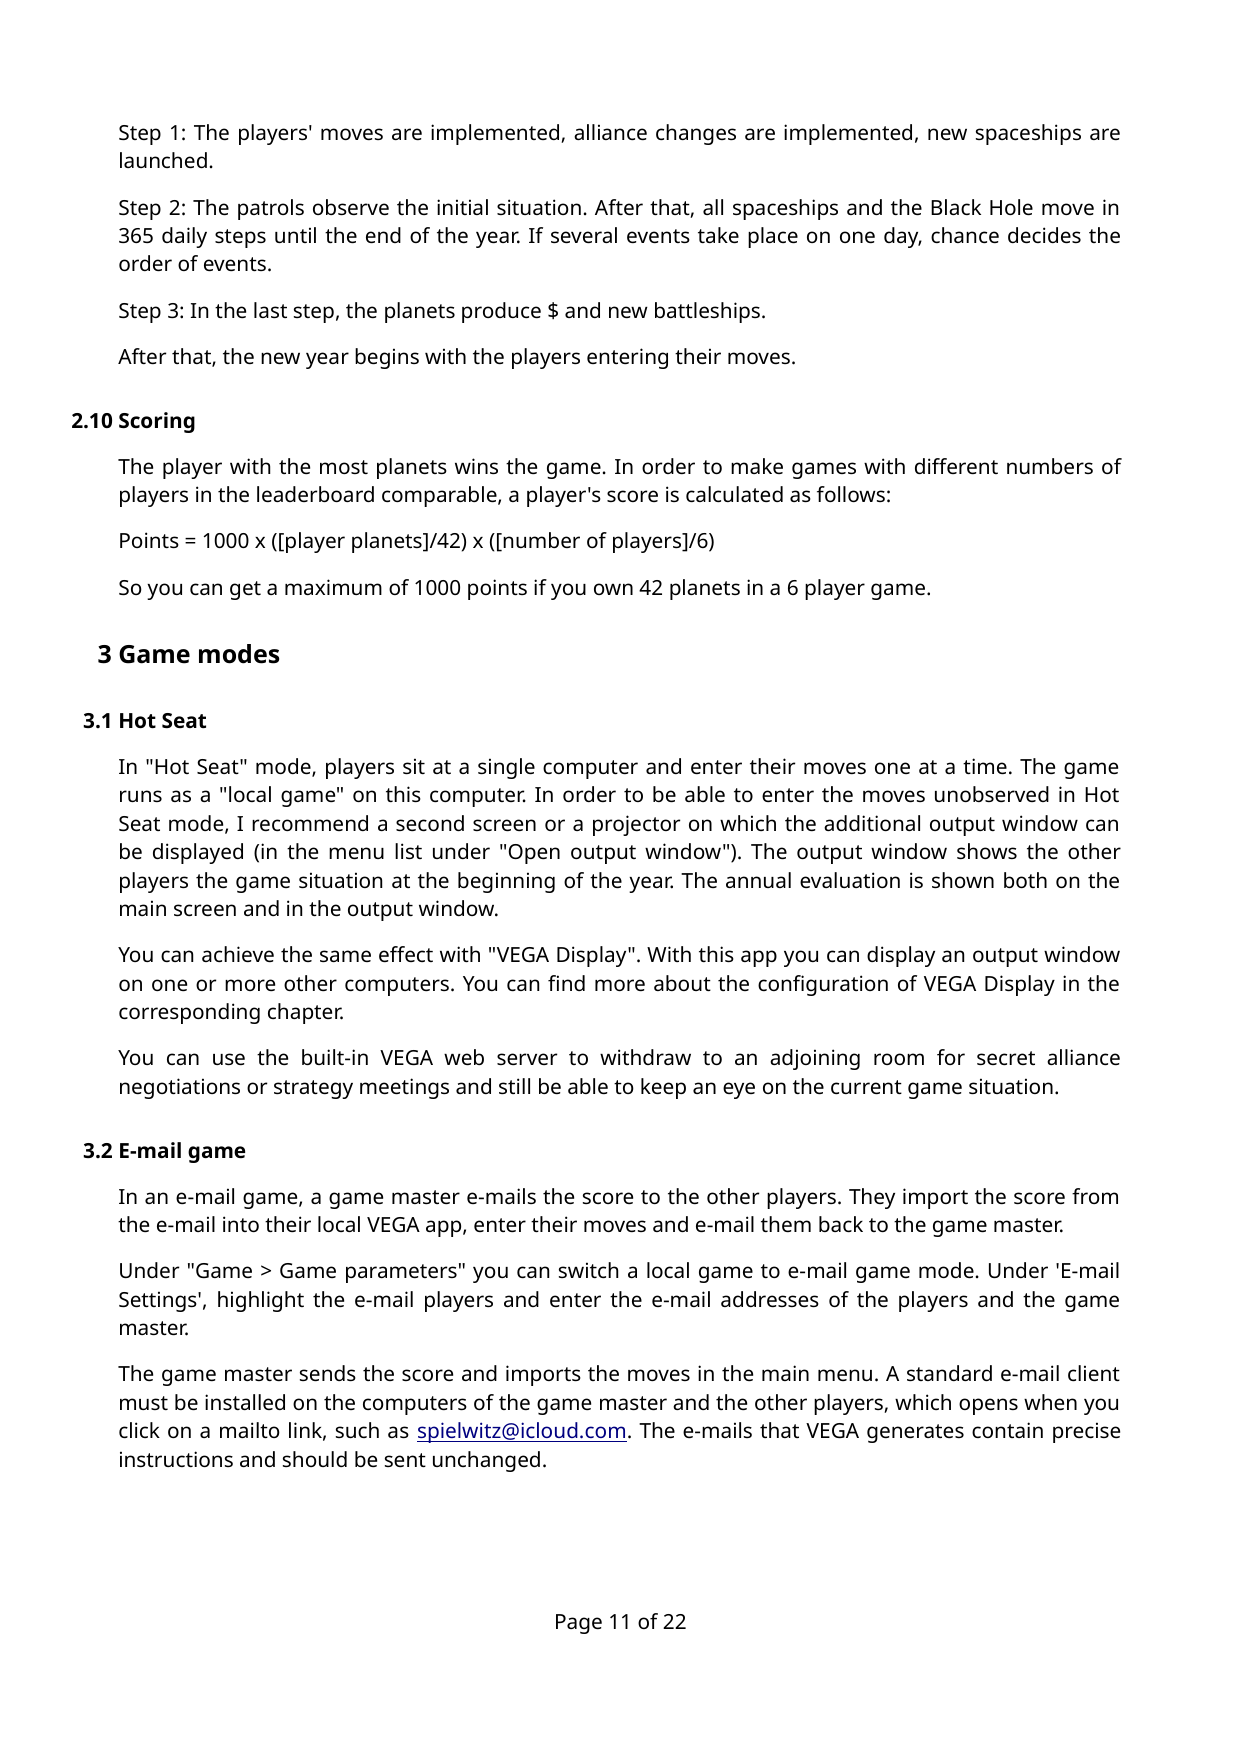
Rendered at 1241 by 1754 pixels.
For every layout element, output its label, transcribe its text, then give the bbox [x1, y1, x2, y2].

text Points = 1000 x ([player planets]/42) x ([number of players]/6) [118, 526, 1122, 555]
subtitle Hot Seat [118, 706, 1122, 734]
text So you can get a maximum of 1000 points if you own 42 planets in a 6 player game. [118, 573, 1122, 601]
text In an e-mail game, a game master e-mails the score to the other players. They import the score from the e-mail into their local VEGA app, enter their moves and e-mail them back to the game master. [118, 1182, 1122, 1239]
text After that, the new year begins with the players entering their moves. [118, 342, 1122, 370]
text Step 1: The players' moves are implemented, alliance changes are implemented, new spaceships are launched. [118, 118, 1122, 175]
text Step 3: In the last step, the planets produce $ and new battleships. [118, 296, 1122, 324]
text In "Hot Seat" mode, players sit at a single computer and enter their moves one at a time. The game runs as a "local game" on this computer. In order to be able to enter the moves unobserved in Hot Seat mode, I recommend a second screen or a projector on which the additional output window can be displayed (in the menu list under "Open output window"). The output window shows the other players the game situation at the beginning of the year. The annual evaluation is shown both on the main screen and in the output window. [118, 752, 1122, 923]
text You can use the built-in VEGA web server to withdraw to an adjoining room for secret alliance negotiations or strategy meetings and still be able to keep an eye on the current game situation. [118, 1043, 1122, 1100]
text The game master sends the score and imports the moves in the main menu. A standard e-mail client must be installed on the computers of the game master and the other players, which opens when you click on a mailto link, such as spielwitz@icloud.com. The e-mails that VEGA generates contain precise instructions and should be sent unchanged. [118, 1359, 1122, 1473]
text The player with the most planets wins the game. In order to make games with different numbers of players in the leaderboard comparable, a player's score is calculated as follows: [118, 452, 1122, 509]
subtitle Scoring [118, 406, 1122, 434]
text Step 2: The patrols observe the initial situation. After that, all spaceships and the Black Hole move in 365 daily steps until the end of the year. If several events take place on one day, chance decides the order of events. [118, 193, 1122, 278]
subtitle Game modes [118, 636, 1122, 671]
subtitle E-mail game [118, 1136, 1122, 1164]
text You can achieve the same effect with "VEGA Display". With this app you can display an output window on one or more other computers. You can find more about the configuration of VEGA Display in the corresponding chapter. [118, 940, 1122, 1026]
text Under "Game > Game parameters" you can switch a local game to e-mail game mode. Under 'E-mail Settings', highlight the e-mail players and enter the e-mail addresses of the players and the game master. [118, 1256, 1122, 1342]
